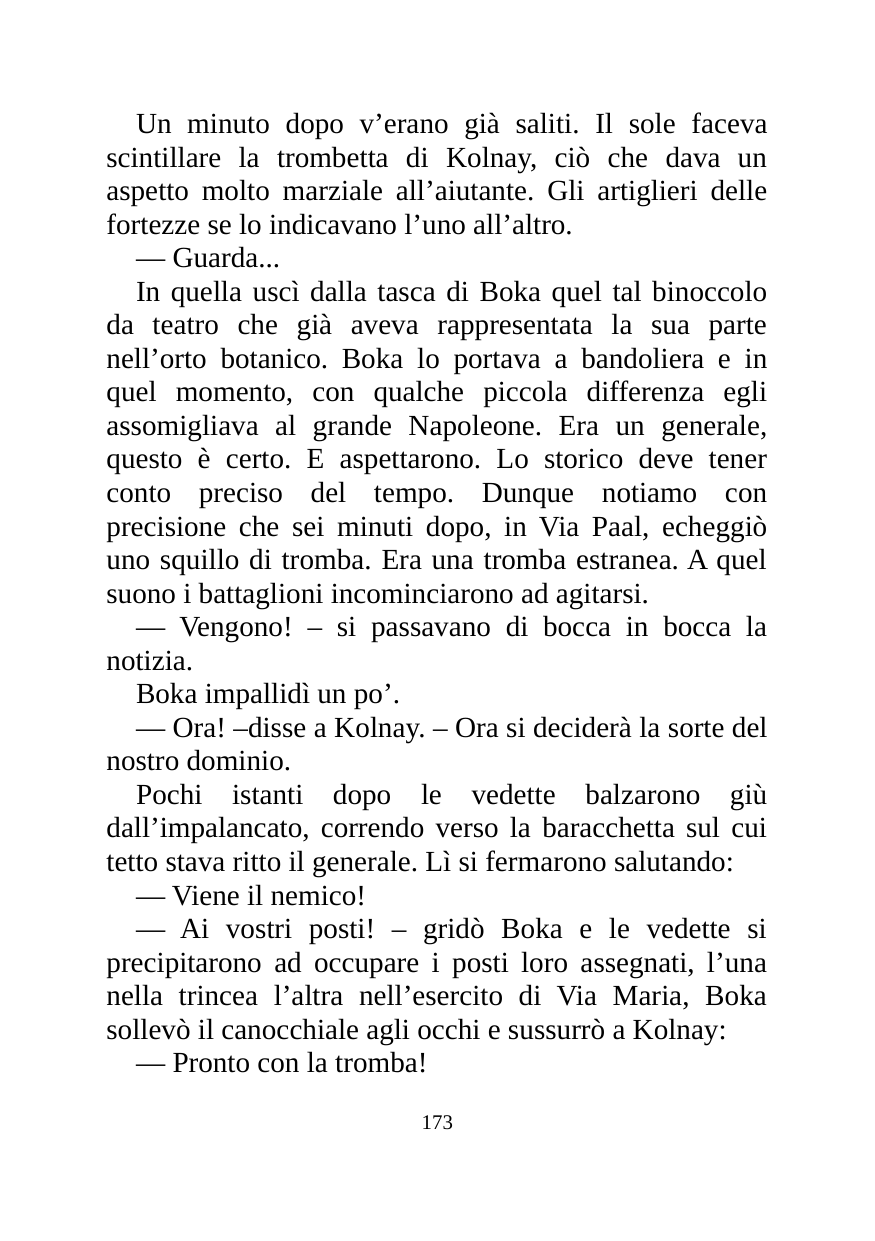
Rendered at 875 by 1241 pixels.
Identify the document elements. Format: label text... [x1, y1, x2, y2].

text — Ai vostri posti! – gridò Boka e le vedette si precipitarono ad occupare i posti loro assegnati, l’una nella trincea l’altra nell’esercito di Via Maria, Boka sollevò il canocchiale agli occhi e sussurrò a Kolnay: [106, 911, 768, 1045]
text Boka impallidì un po’. [106, 676, 768, 710]
text In quella uscì dalla tasca di Boka quel tal binoccolo da teatro che già aveva rappresentata la sua parte nell’orto botanico. Boka lo portava a bandoliera e in quel momento, con qualche piccola differenza egli assomigliava al grande Napoleone. Era un generale, questo è certo. E aspettarono. Lo storico deve tener conto preciso del tempo. Dunque notiamo con precisione che sei minuti dopo, in Via Paal, echeggiò uno squillo di tromba. Era una tromba estranea. A quel suono i battaglioni incominciarono ad agitarsi. [106, 274, 768, 609]
text — Viene il nemico! [106, 878, 768, 911]
text — Pronto con la tromba! [106, 1045, 768, 1079]
text — Ora! –disse a Kolnay. – Ora si deciderà la sorte del nostro dominio. [106, 710, 768, 777]
text — Guarda... [106, 240, 768, 274]
text — Vengono! – si passavano di bocca in bocca la notizia. [106, 609, 768, 676]
text Un minuto dopo v’erano già saliti. Il sole faceva scintillare la trombetta di Kolnay, ciò che dava un aspetto molto marziale all’aiutante. Gli artiglieri delle fortezze se lo indicavano l’uno all’altro. [106, 106, 768, 240]
text Pochi istanti dopo le vedette balzarono giù dall’impalancato, correndo verso la baracchetta sul cui tetto stava ritto il generale. Lì si fermarono salutando: [106, 777, 768, 878]
